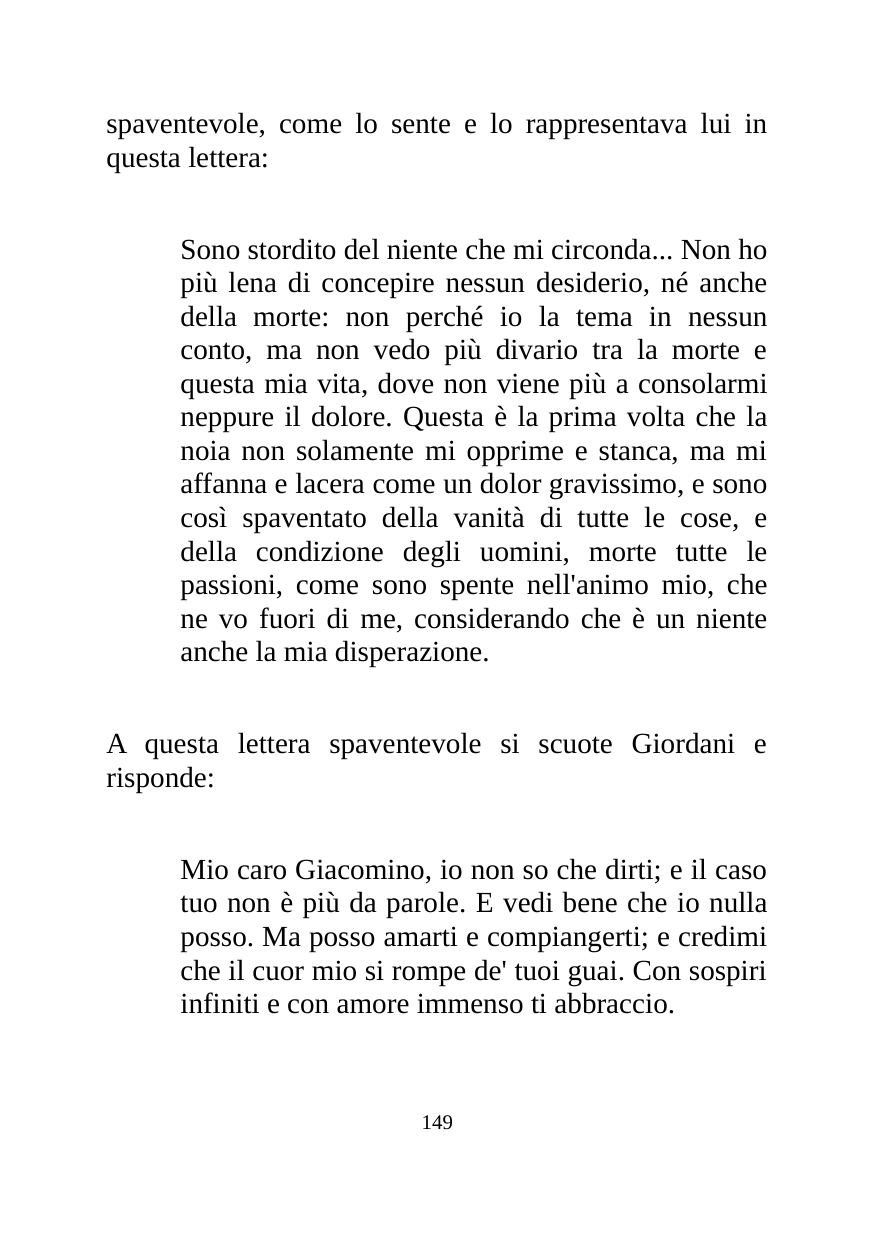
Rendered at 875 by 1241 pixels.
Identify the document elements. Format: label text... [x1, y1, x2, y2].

text Mio caro Giacomino, io non so che dirti; e il caso tuo non è più da parole. E vedi bene che io nulla posso. Ma posso amarti e compiangerti; e credimi che il cuor mio si rompe de' tuoi guai. Con sospiri infiniti e con amore immenso ti abbraccio. [180, 852, 768, 1020]
text spaventevole, come lo sente e lo rappresentava lui in questa lettera: [106, 106, 768, 173]
text Sono stordito del niente che mi circonda... Non ho più lena di concepire nessun desiderio, né anche della morte: non perché io la tema in nessun conto, ma non vedo più divario tra la morte e questa mia vita, dove non viene più a consolarmi neppure il dolore. Questa è la prima volta che la noia non solamente mi opprime e stanca, ma mi affanna e lacera come un dolor gravissimo, e sono così spaventato della vanità di tutte le cose, e della condizione degli uomini, morte tutte le passioni, come sono spente nell'animo mio, che ne vo fuori di me, considerando che è un niente anche la mia disperazione. [180, 232, 768, 668]
text A questa lettera spaventevole si scuote Giordani e risponde: [106, 726, 768, 793]
